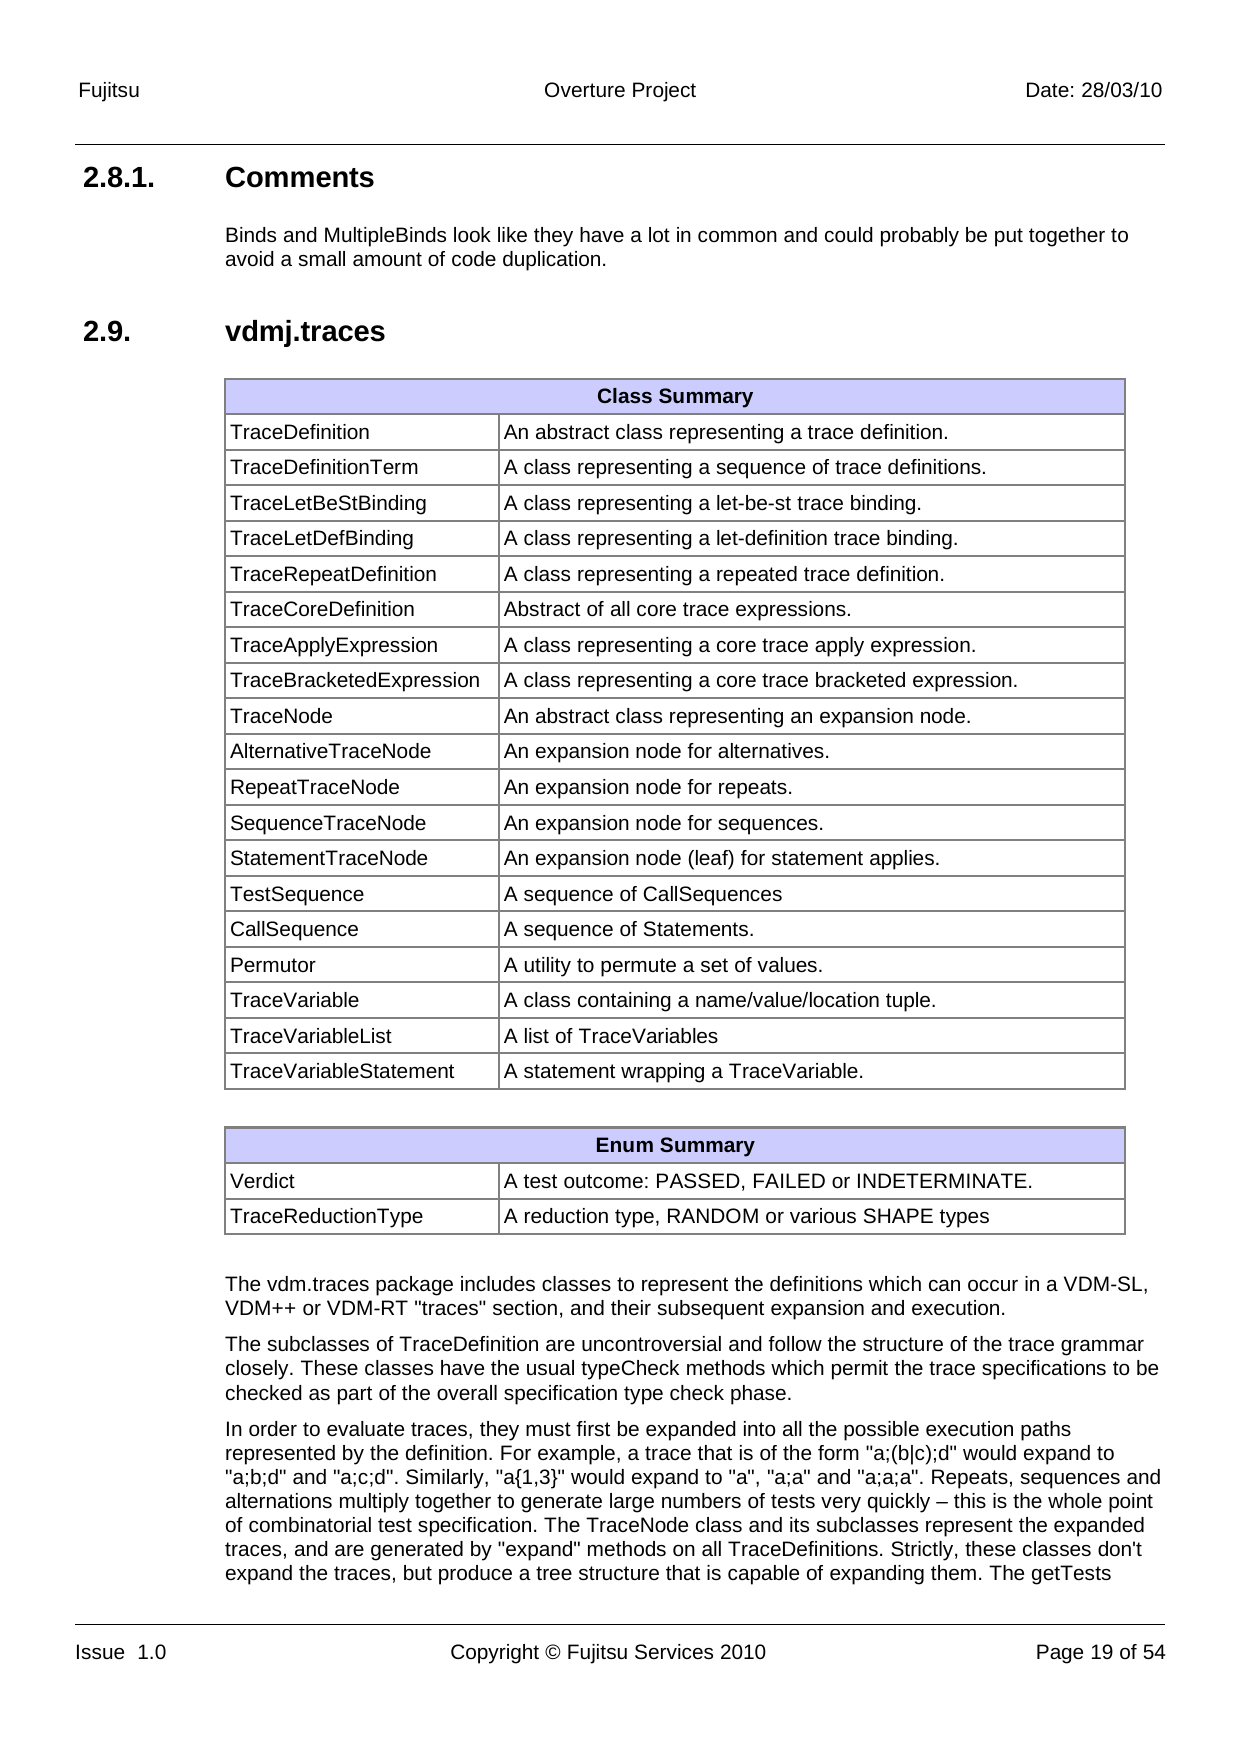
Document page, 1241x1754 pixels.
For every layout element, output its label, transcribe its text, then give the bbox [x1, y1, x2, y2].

table_cell TraceDefinitionTerm [226, 451, 498, 484]
table_cell TraceNode [226, 699, 498, 733]
text The vdm.traces package includes classes to represent the definitions which can occur in a VDM-SL, VDM++ or VDM-RT "traces" section, and their subsequent expansion and execution. [225, 1272, 1165, 1320]
table_cell An abstract class representing a trace definition. [500, 415, 1124, 448]
table_cell A test outcome: PASSED, FAILED or INDETERMINATE. [500, 1164, 1124, 1197]
table_cell A reduction type, RANDOM or various SHAPE types [500, 1200, 1124, 1233]
text The subclasses of TraceDefinition are uncontroversial and follow the structure of the trace grammar closely. These classes have the usual typeCheck methods which permit the trace specifications to be checked as part of the overall specification type check phase. [225, 1332, 1165, 1404]
table_cell A class representing a let-definition trace binding. [500, 522, 1124, 555]
table_cell A sequence of Statements. [500, 912, 1124, 946]
table_cell TraceRepeatDefinition [226, 557, 498, 591]
table_cell A class representing a let-be-st trace binding. [500, 486, 1124, 519]
table_cell TraceDefinition [226, 415, 498, 448]
table_cell CallSequence [226, 912, 498, 946]
subtitle Comments [75, 160, 1165, 193]
table_cell TraceApplyExpression [226, 628, 498, 662]
table_cell AlternativeTraceNode [226, 735, 498, 768]
table_cell TraceReductionType [226, 1200, 498, 1233]
table_cell A list of TraceVariables [500, 1019, 1124, 1052]
table_cell StatementTraceNode [226, 841, 498, 875]
table_cell TraceLetDefBinding [226, 522, 498, 555]
table_header Class Summary [226, 380, 1124, 413]
table_cell A utility to permute a set of values. [500, 948, 1124, 981]
table_cell A class representing a core trace bracketed expression. [500, 664, 1124, 697]
table_cell An abstract class representing an expansion node. [500, 699, 1124, 733]
table_cell RepeatTraceNode [226, 770, 498, 804]
table_cell An expansion node for repeats. [500, 770, 1124, 804]
table_header Enum Summary [226, 1129, 1124, 1162]
table_cell TraceVariableList [226, 1019, 498, 1052]
table_cell A class representing a repeated trace definition. [500, 557, 1124, 591]
table_cell A class containing a name/value/location tuple. [500, 983, 1124, 1017]
table_cell An expansion node (leaf) for statement applies. [500, 841, 1124, 875]
table_cell An expansion node for alternatives. [500, 735, 1124, 768]
text In order to evaluate traces, they must first be expanded into all the possible execution paths represented by the definition. For example, a trace that is of the form "a;(b|c);d" would expand to "a;b;d" and "a;c;d". Similarly, "a{1,3}" would expand to "a", "a;a" and "a;a;a". Repeats, sequences and alternations multiply together to generate large numbers of tests very quickly – this is the whole point of combinatorial test specification. The TraceNode class and its subclasses represent the expanded traces, and are generated by "expand" methods on all TraceDefinitions. Strictly, these classes don't expand the traces, but produce a tree structure that is capable of expanding them. The getTests [225, 1417, 1165, 1585]
text Binds and MultipleBinds look like they have a lot in common and could probably be put together to avoid a small amount of code duplication. [225, 223, 1165, 271]
table_cell A class representing a sequence of trace definitions. [500, 451, 1124, 484]
table_cell TestSequence [226, 877, 498, 910]
table_cell TraceCoreDefinition [226, 593, 498, 626]
table_cell TraceBracketedExpression [226, 664, 498, 697]
table_cell A class representing a core trace apply expression. [500, 628, 1124, 662]
table_cell SequenceTraceNode [226, 806, 498, 839]
table_cell Abstract of all core trace expressions. [500, 593, 1124, 626]
table_cell TraceVariableStatement [226, 1054, 498, 1088]
table_cell Verdict [226, 1164, 498, 1197]
table_cell An expansion node for sequences. [500, 806, 1124, 839]
table_cell A sequence of CallSequences [500, 877, 1124, 910]
table_cell A statement wrapping a TraceVariable. [500, 1054, 1124, 1088]
table_cell TraceVariable [226, 983, 498, 1017]
subtitle vdmj.traces [75, 314, 1165, 347]
table_cell TraceLetBeStBinding [226, 486, 498, 519]
table_cell Permutor [226, 948, 498, 981]
